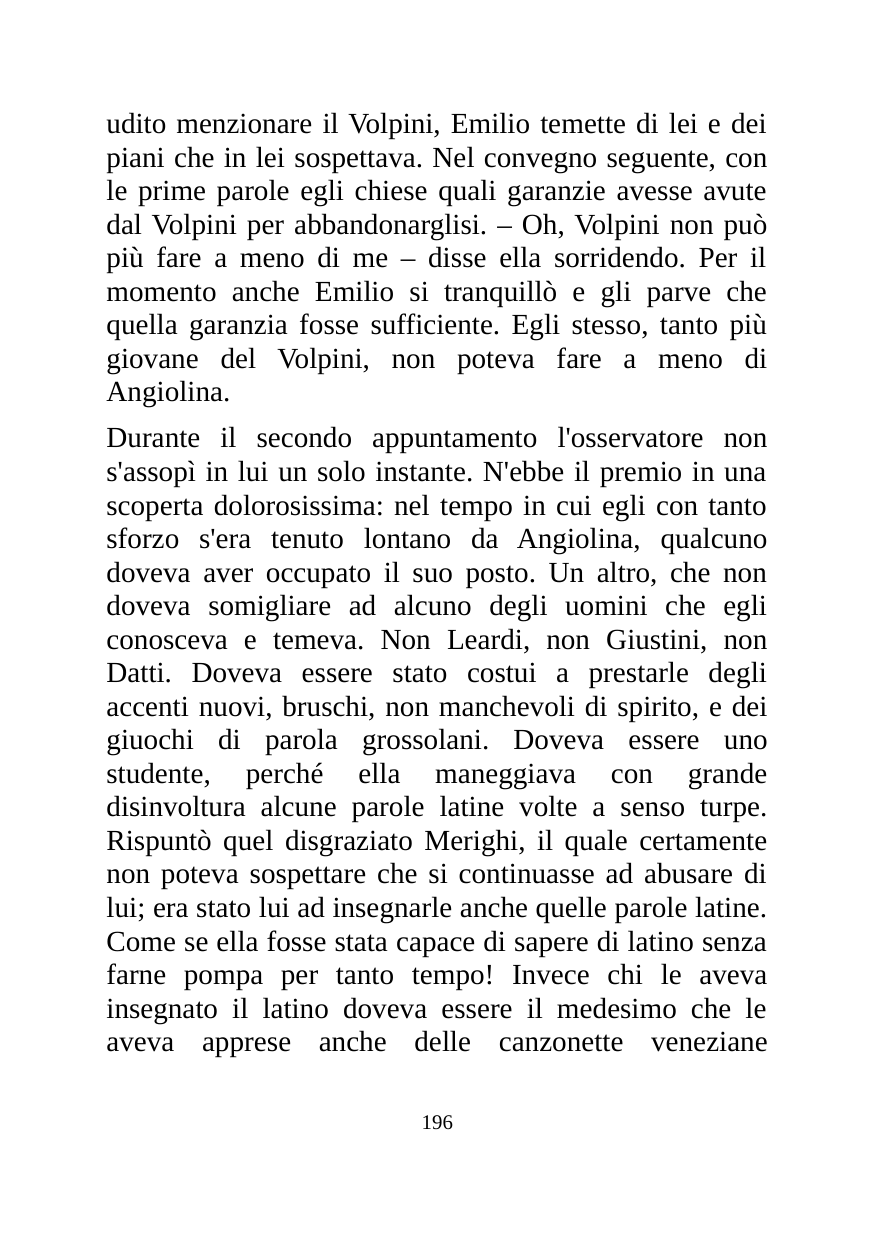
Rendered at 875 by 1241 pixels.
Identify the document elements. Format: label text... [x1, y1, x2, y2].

text udito menzionare il Volpini, Emilio temette di lei e dei piani che in lei sospettava. Nel convegno seguente, con le prime parole egli chiese quali garanzie avesse avute dal Volpini per abbandonarglisi. – Oh, Volpini non può più fare a meno di me – disse ella sorridendo. Per il momento anche Emilio si tranquillò e gli parve che quella garanzia fosse sufficiente. Egli stesso, tanto più giovane del Volpini, non poteva fare a meno di Angiolina. [106, 106, 768, 408]
text Durante il secondo appuntamento l'osservatore non s'assopì in lui un solo instante. N'ebbe il premio in una scoperta dolorosissima: nel tempo in cui egli con tanto sforzo s'era tenuto lontano da Angiolina, qualcuno doveva aver occupato il suo posto. Un altro, che non doveva somigliare ad alcuno degli uomini che egli conosceva e temeva. Non Leardi, non Giustini, non Datti. Doveva essere stato costui a prestarle degli accenti nuovi, bruschi, non manchevoli di spirito, e dei giuochi di parola grossolani. Doveva essere uno studente, perché ella maneggiava con grande disinvoltura alcune parole latine volte a senso turpe. Rispuntò quel disgraziato Merighi, il quale certamente non poteva sospettare che si continuasse ad abusare di lui; era stato lui ad insegnarle anche quelle parole latine. Come se ella fosse stata capace di sapere di latino senza farne pompa per tanto tempo! Invece chi le aveva insegnato il latino doveva essere il medesimo che le aveva apprese anche delle canzonette veneziane [106, 421, 768, 1058]
